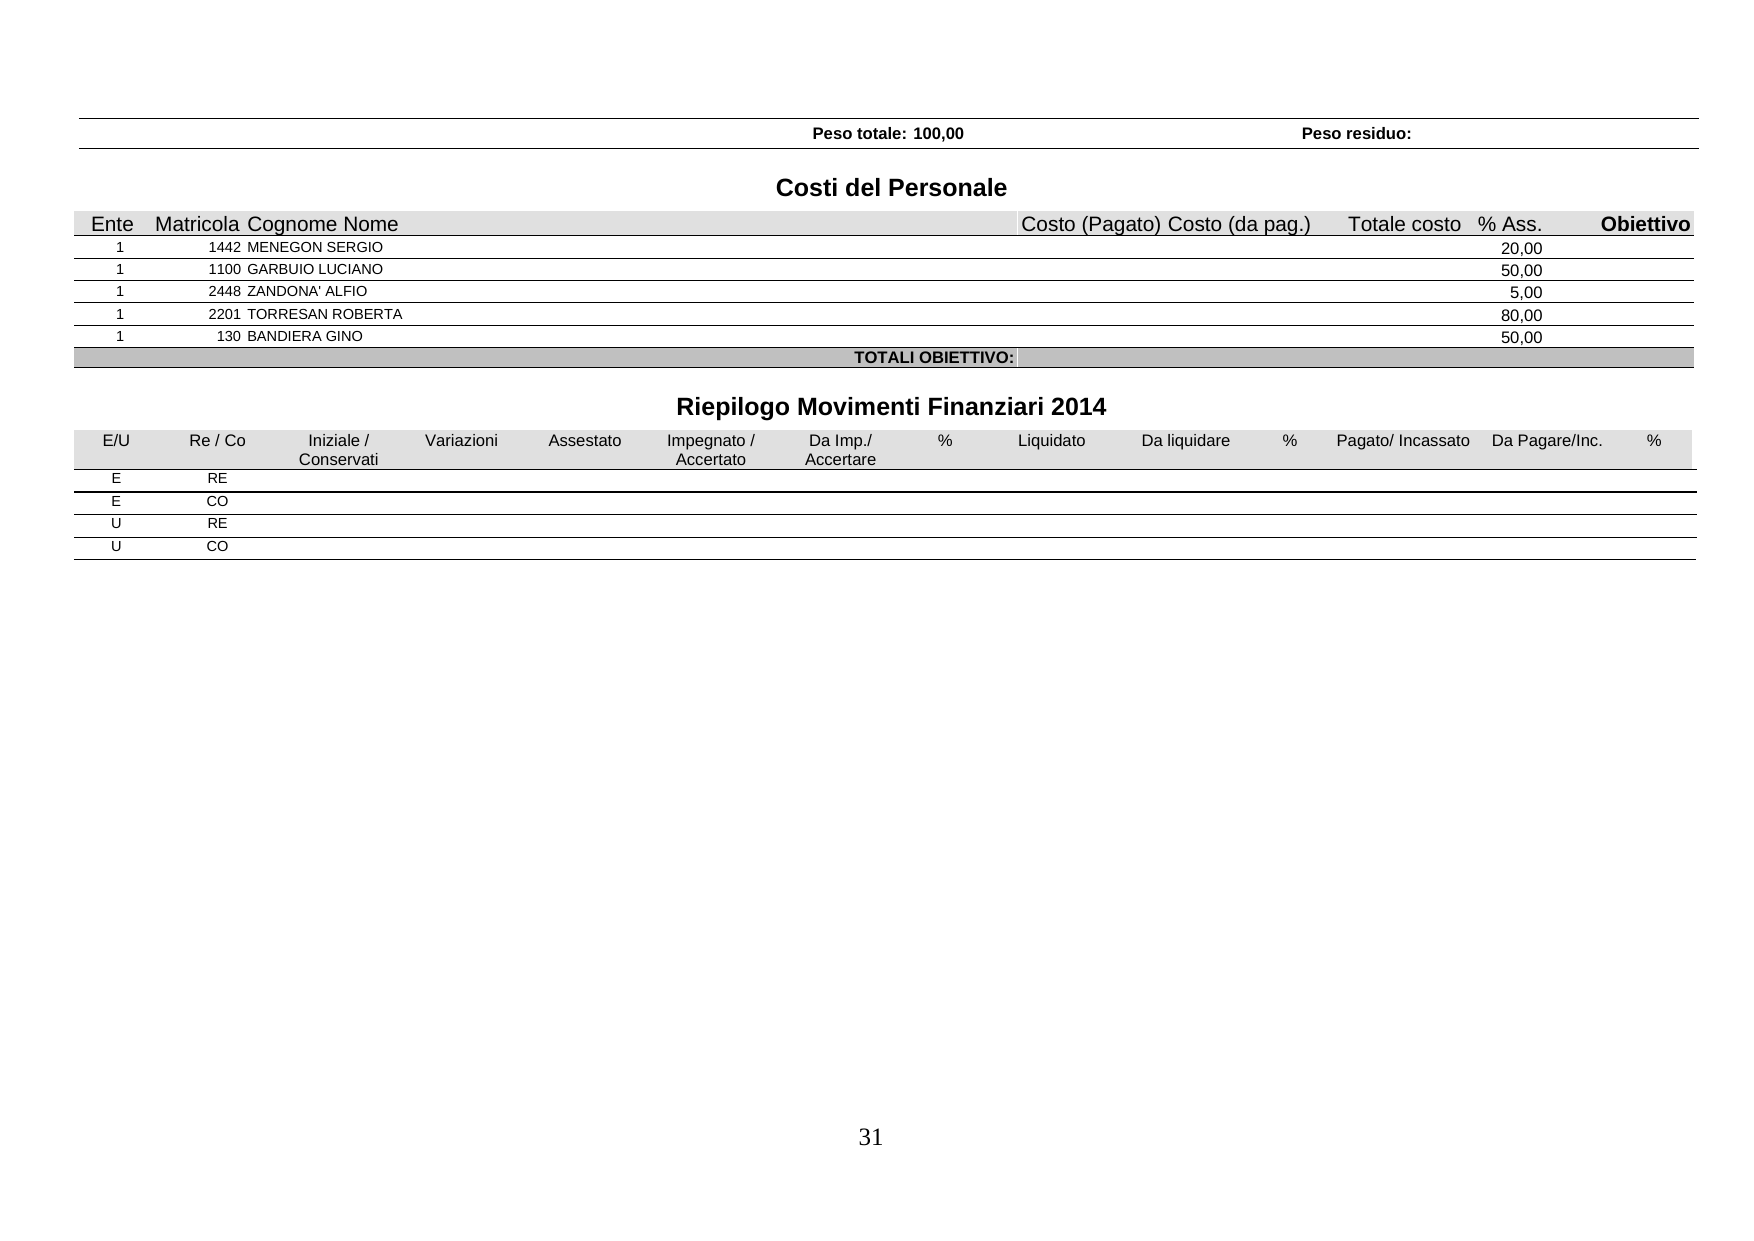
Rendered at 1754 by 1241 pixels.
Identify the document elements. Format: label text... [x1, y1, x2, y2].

table_header [983, 493, 1122, 509]
table_cell [1164, 348, 1314, 367]
table_header [1330, 538, 1481, 554]
table_cell [1546, 326, 1694, 347]
table_header U [74, 515, 158, 532]
table_header [1481, 515, 1621, 532]
table_header CO [158, 538, 277, 554]
table_cell [1328, 470, 1478, 487]
table_header [524, 493, 646, 509]
table_header E/U [74, 430, 158, 469]
table_header [277, 538, 402, 554]
table_cell [643, 470, 774, 487]
table_header Da Pagare/Inc. [1478, 430, 1616, 469]
table_header [1481, 538, 1621, 554]
table_header [402, 538, 524, 554]
table_cell 1442 [150, 236, 244, 258]
table_header Impegnato / Accertato [648, 430, 774, 469]
table_header [1692, 430, 1697, 469]
table_header E [74, 493, 158, 509]
table_cell [1251, 470, 1328, 487]
table_header CO [158, 493, 277, 509]
table_cell [1164, 326, 1314, 347]
table_cell Peso residuo: [1134, 119, 1415, 148]
table_cell 80,00 [1464, 303, 1546, 324]
table_header [277, 493, 402, 509]
table_cell [1018, 303, 1164, 324]
table_header Costo (da pag.) [1164, 211, 1314, 235]
table_cell [907, 470, 983, 487]
table_header Re / Co [158, 430, 276, 469]
table_cell [1018, 259, 1164, 280]
table_header % Ass. [1464, 211, 1546, 235]
table_header [774, 493, 908, 509]
table_cell MENEGON SERGIO [244, 236, 1017, 258]
table_cell [1546, 303, 1694, 324]
table_cell Peso totale: [79, 119, 910, 148]
table_header Da Imp./ Accertare [774, 430, 907, 469]
table_cell TOTALI OBIETTIVO: [74, 348, 1017, 367]
table_cell [1464, 348, 1546, 367]
table_cell E [74, 470, 158, 487]
table_header [983, 538, 1122, 554]
table_cell [1314, 281, 1464, 302]
table_header Pagato/ Incassato [1328, 430, 1478, 469]
table_cell [1164, 281, 1314, 302]
table_cell ZANDONA' ALFIO [244, 281, 1017, 302]
table_cell 100,00 [910, 119, 1134, 148]
table_header [1621, 493, 1697, 509]
table_cell [1164, 259, 1314, 280]
table_cell [1546, 236, 1694, 258]
table_cell 20,00 [1464, 236, 1546, 258]
table_header % [1251, 430, 1328, 469]
table_cell 1 [74, 326, 150, 347]
table_cell 130 [150, 326, 244, 347]
table_cell 1 [74, 259, 150, 280]
table_cell 2448 [150, 281, 244, 302]
table_header [402, 493, 524, 509]
table_header [646, 515, 774, 532]
table_cell [1314, 303, 1464, 324]
table_header [74, 560, 1696, 565]
table_header [1122, 515, 1253, 532]
table_cell GARBUIO LUCIANO [244, 259, 1017, 280]
table_cell [1018, 281, 1164, 302]
table_header [908, 493, 983, 509]
table_header [524, 515, 646, 532]
table_header Da liquidare [1121, 430, 1251, 469]
table_header [908, 538, 983, 554]
table_header [524, 538, 646, 554]
table_cell [1018, 236, 1164, 258]
table_header [1122, 493, 1253, 509]
table_cell 1100 [150, 259, 244, 280]
table_header U [74, 538, 158, 554]
table_header [646, 538, 774, 554]
table_cell [1018, 348, 1164, 367]
table_cell [276, 470, 401, 487]
table_header % [1616, 430, 1692, 469]
table_cell 2201 [150, 303, 244, 324]
table_header [1330, 515, 1481, 532]
table_cell [1478, 470, 1616, 487]
table_header [402, 515, 524, 532]
table_header [646, 493, 774, 509]
table_cell [1314, 236, 1464, 258]
table_cell 1 [74, 303, 150, 324]
table_cell [522, 470, 643, 487]
table_header Iniziale / Conservati [276, 430, 401, 469]
table_header [1481, 493, 1621, 509]
table_cell [74, 118, 79, 148]
text Costi del Personale [71, 173, 1712, 202]
table_cell [1018, 326, 1164, 347]
table_cell [1314, 348, 1464, 367]
table_header Variazioni [401, 430, 522, 469]
table_header [1253, 493, 1330, 509]
table_header [1253, 515, 1330, 532]
table_header % [907, 430, 983, 469]
table_cell 1 [74, 236, 150, 258]
table_header [1330, 493, 1481, 509]
table_cell [1164, 303, 1314, 324]
table_header RE [158, 515, 277, 532]
table_header Assestato [522, 430, 648, 469]
table_cell [983, 470, 1121, 487]
table_header [983, 515, 1122, 532]
table_header Ente [74, 211, 150, 235]
table_cell RE [158, 470, 276, 487]
table_header [908, 515, 983, 532]
table_cell 50,00 [1464, 259, 1546, 280]
table_cell [1164, 236, 1314, 258]
table_cell [1546, 281, 1694, 302]
table_cell [1616, 470, 1697, 487]
table_header [774, 515, 908, 532]
table_header Obiettivo [1546, 211, 1694, 235]
table_cell [1415, 119, 1699, 148]
table_cell TORRESAN ROBERTA [244, 303, 1017, 324]
table_header Cognome Nome [244, 211, 1017, 235]
table_header [1621, 515, 1697, 532]
table_cell [1314, 259, 1464, 280]
table_cell [774, 470, 907, 487]
table_cell [401, 470, 522, 487]
table_header Liquidato [983, 430, 1121, 469]
table_header [774, 538, 908, 554]
table_cell 50,00 [1464, 326, 1546, 347]
table_header [1122, 538, 1253, 554]
text Riepilogo Movimenti Finanziari 2014 [71, 392, 1712, 421]
table_cell [1314, 326, 1464, 347]
table_header [277, 515, 402, 532]
table_header Costo (Pagato) [1018, 211, 1164, 235]
table_cell 5,00 [1464, 281, 1546, 302]
table_cell [1121, 470, 1251, 487]
table_cell [1546, 348, 1694, 367]
table_cell [1546, 259, 1694, 280]
table_cell BANDIERA GINO [244, 326, 1017, 347]
table_header Totale costo [1314, 211, 1464, 235]
table_header Matricola [150, 211, 244, 235]
table_header [1621, 538, 1697, 554]
table_header [1253, 538, 1330, 554]
table_cell 1 [74, 281, 150, 302]
